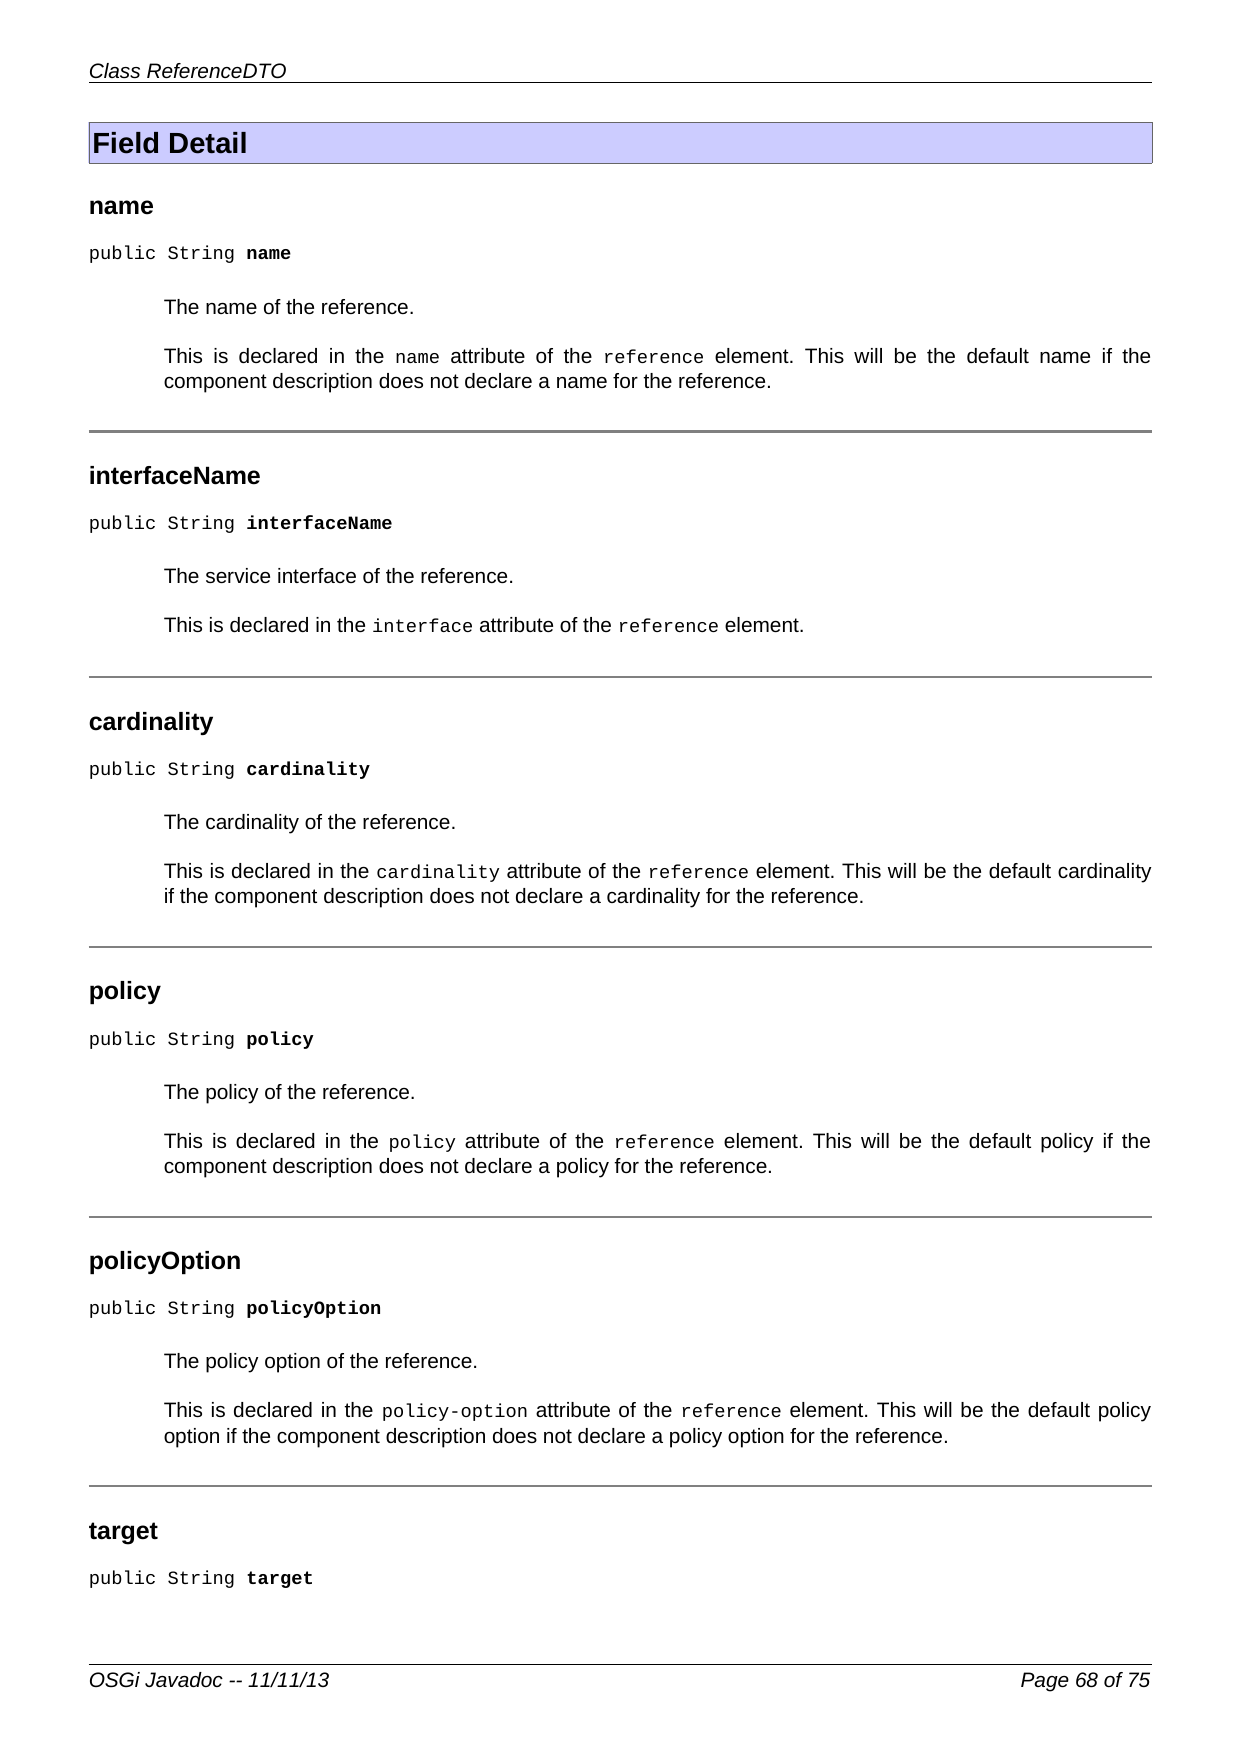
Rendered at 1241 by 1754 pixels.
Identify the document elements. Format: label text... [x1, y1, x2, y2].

text public String interfaceName [88, 514, 1152, 535]
subtitle target [88, 1516, 1152, 1544]
subtitle Field Detail [90, 123, 1152, 163]
text This is declared in the cardinality attribute of the reference element. This will be the default cardinality if the component description does not declare a cardinality for the reference. [163, 859, 1152, 908]
subtitle interfaceName [88, 461, 1152, 490]
text This is declared in the policy attribute of the reference element. This will be the default policy if the component description does not declare a policy for the reference. [163, 1129, 1152, 1178]
text This is declared in the interface attribute of the reference element. [163, 613, 1152, 638]
text This is declared in the policy-option attribute of the reference element. This will be the default policy option if the component description does not declare a policy option for the reference. [163, 1398, 1152, 1447]
text This is declared in the name attribute of the reference element. This will be the default name if the component description does not declare a name for the reference. [163, 343, 1152, 393]
text public String target [88, 1569, 1152, 1590]
subtitle policyOption [88, 1246, 1152, 1275]
text The cardinality of the reference. [163, 810, 1152, 834]
subtitle policy [88, 976, 1152, 1005]
text The policy option of the reference. [163, 1349, 1152, 1373]
text The name of the reference. [163, 294, 1152, 318]
subtitle cardinality [88, 707, 1152, 735]
text The policy of the reference. [163, 1080, 1152, 1104]
text The service interface of the reference. [163, 564, 1152, 588]
text public String name [88, 244, 1152, 265]
subtitle name [88, 191, 1152, 220]
text public String policyOption [88, 1299, 1152, 1320]
text public String cardinality [88, 759, 1152, 781]
text public String policy [88, 1029, 1152, 1051]
